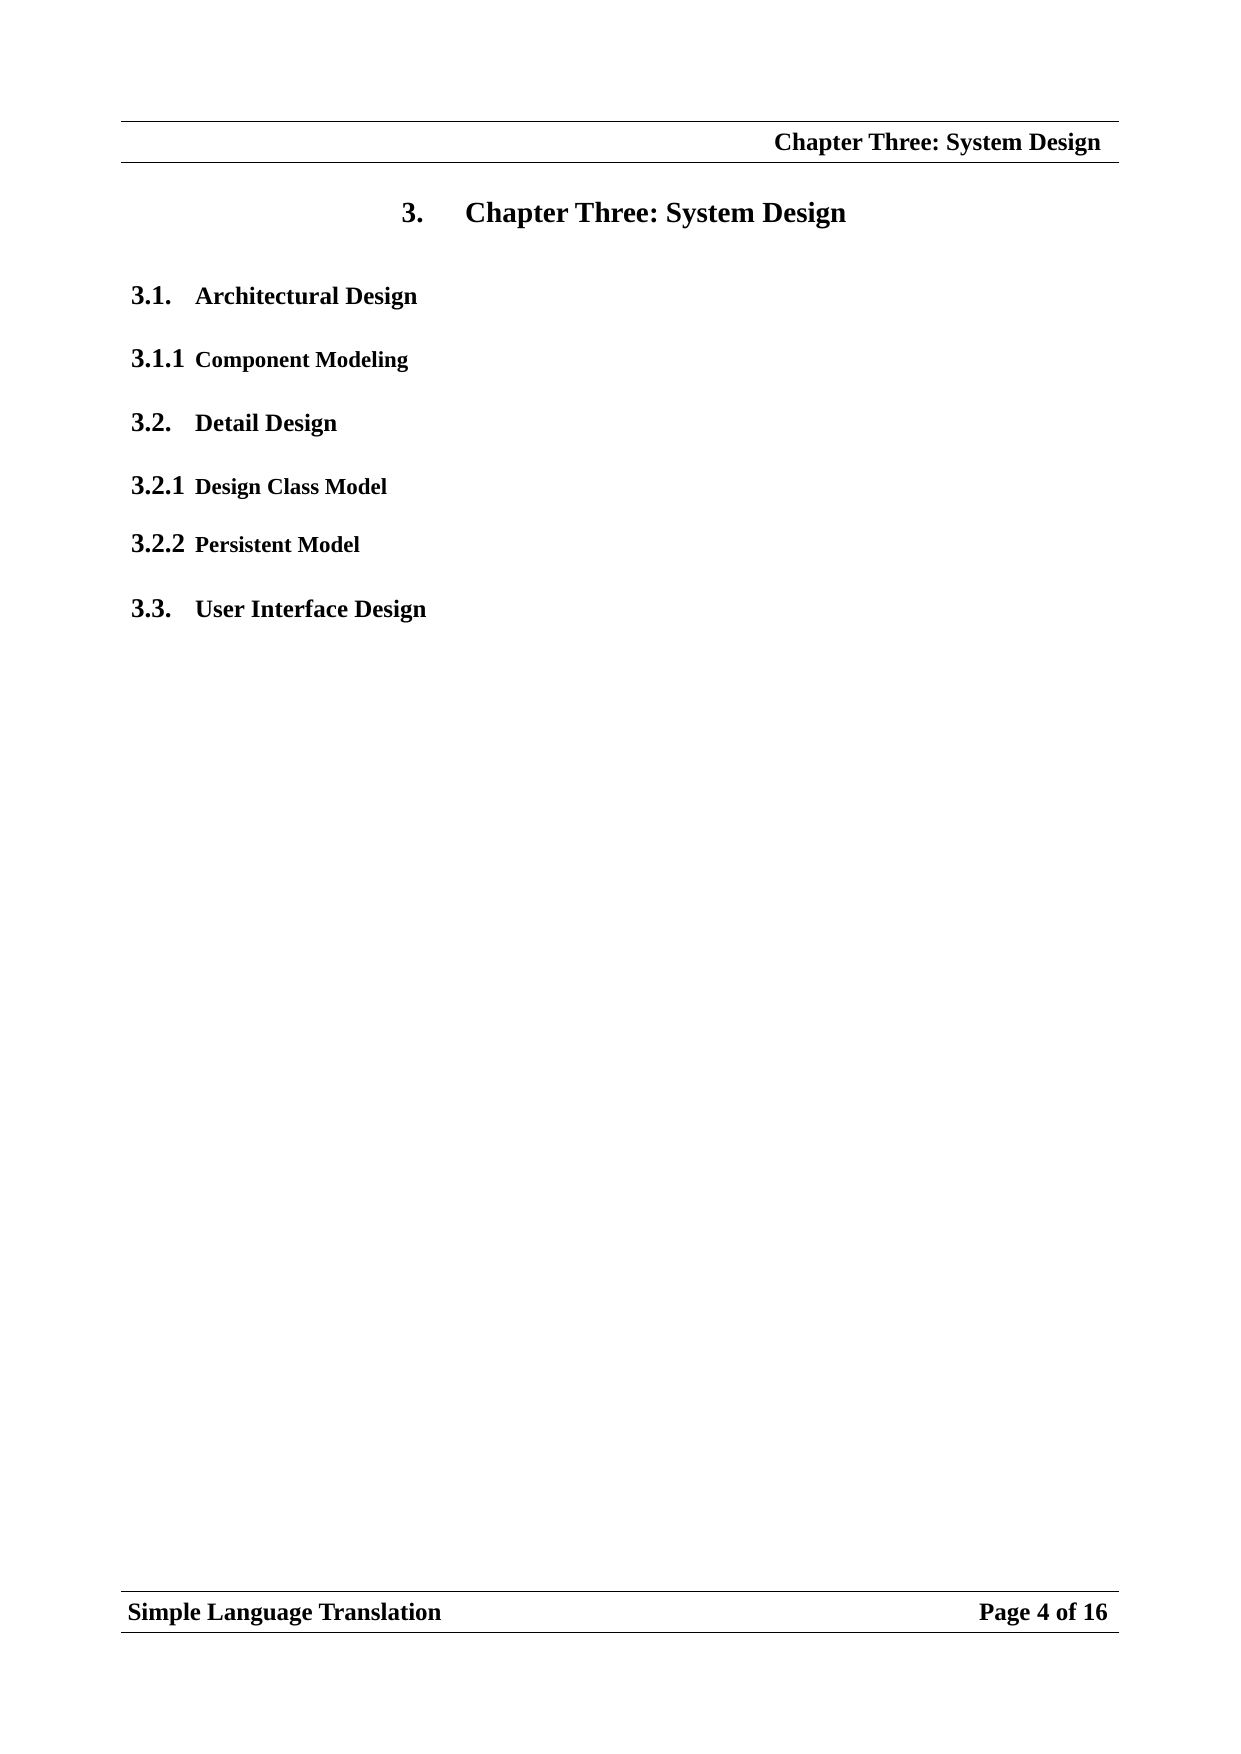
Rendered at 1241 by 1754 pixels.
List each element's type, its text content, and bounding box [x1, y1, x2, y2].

subtitle Component Modeling [121, 339, 1119, 373]
subtitle User Interface Design [121, 589, 1119, 623]
subtitle Design Class Model [121, 466, 1119, 500]
subtitle Persistent Model [121, 524, 1119, 558]
subtitle Chapter Three: System Design [121, 192, 1119, 229]
subtitle Detail Design [121, 403, 1119, 437]
subtitle Architectural Design [121, 276, 1119, 310]
